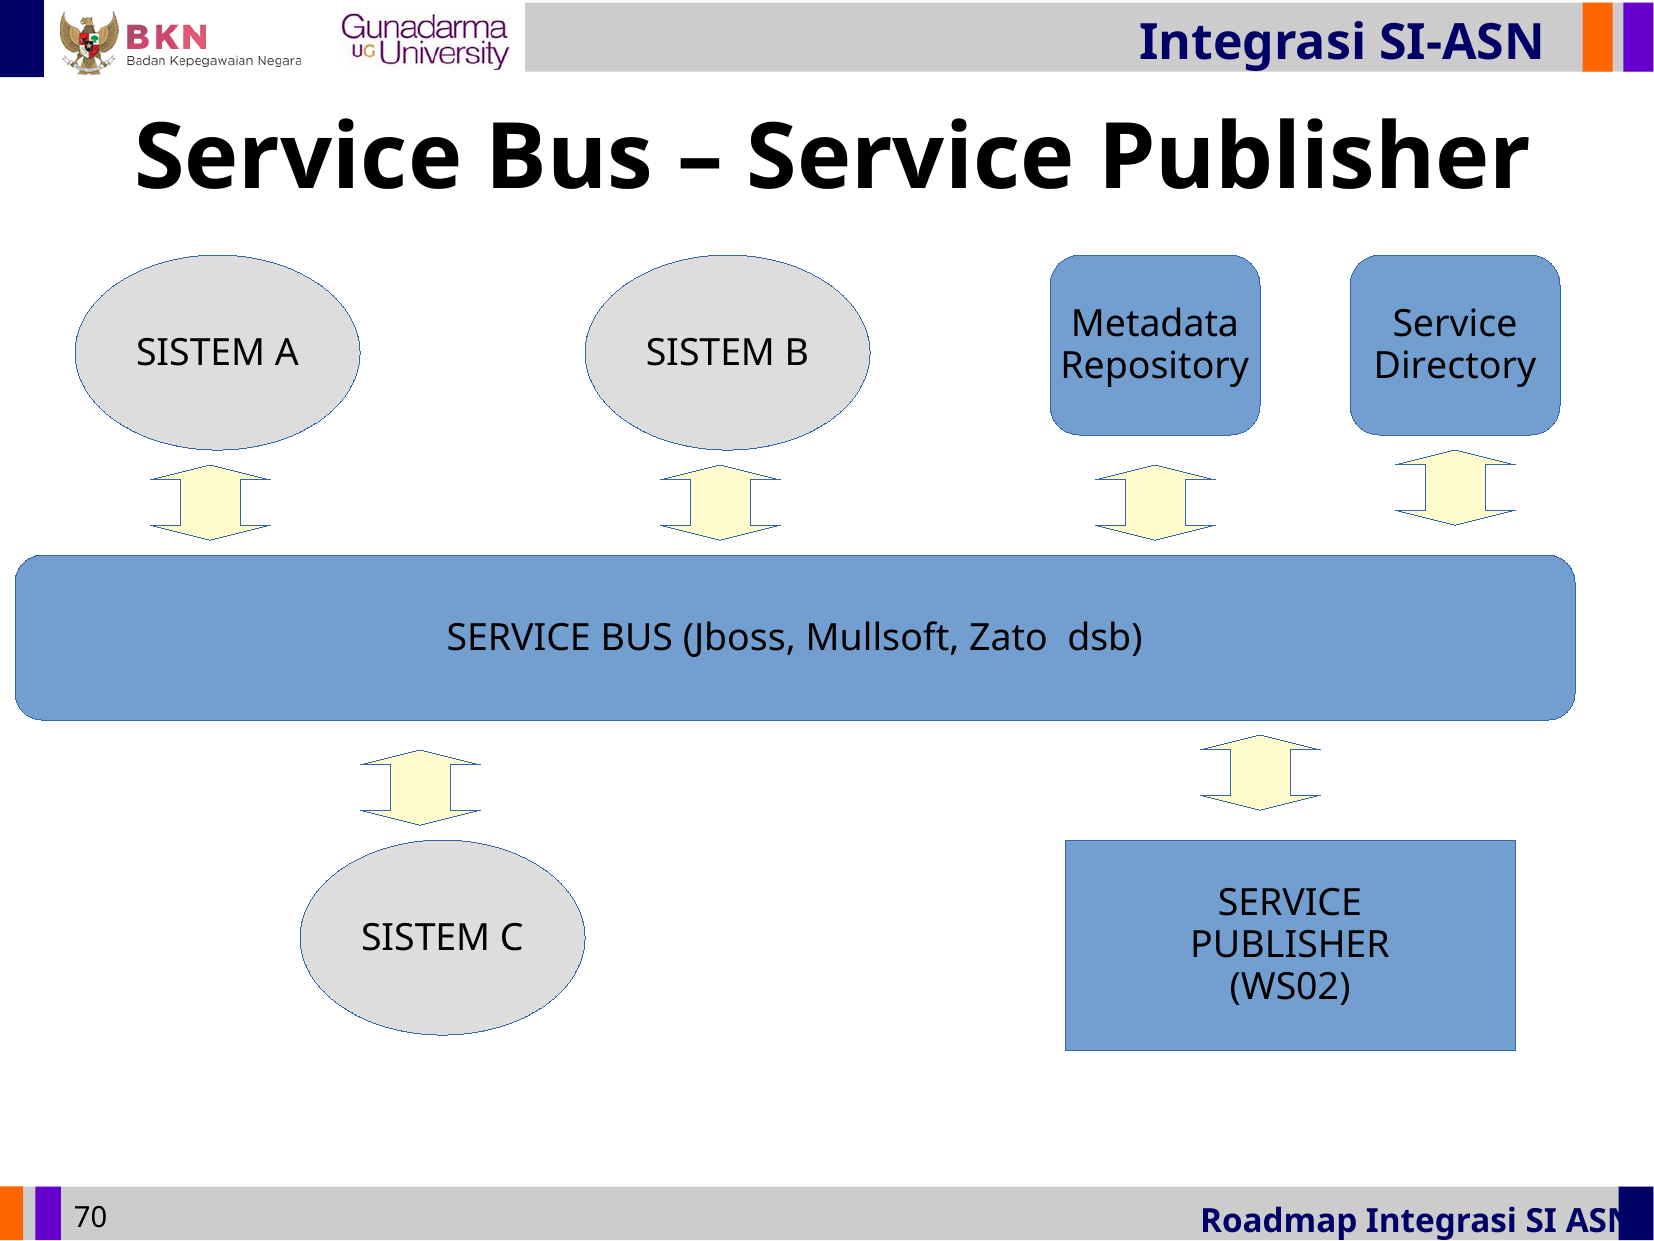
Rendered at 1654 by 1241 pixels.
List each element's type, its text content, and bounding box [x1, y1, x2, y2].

picture [60, 11, 301, 75]
text_box SISTEM C [300, 840, 586, 1036]
text_box SERVICE PUBLISHER (WS02) [1065, 840, 1516, 1051]
text_box Service Directory [1350, 255, 1561, 436]
text_box [150, 465, 271, 541]
text_box [660, 465, 781, 541]
text_box [1095, 465, 1216, 541]
text_box [1395, 450, 1516, 526]
title Service Bus – Service Publisher [77, 90, 1591, 217]
text_box SERVICE BUS (Jboss, Mullsoft, Zato dsb) [15, 555, 1576, 721]
text_box [360, 750, 481, 826]
text_box SISTEM A [75, 255, 361, 451]
text_box [1200, 735, 1321, 811]
picture [340, 0, 510, 70]
text_box Metadata Repository [1050, 255, 1261, 436]
text_box SISTEM B [585, 255, 871, 451]
